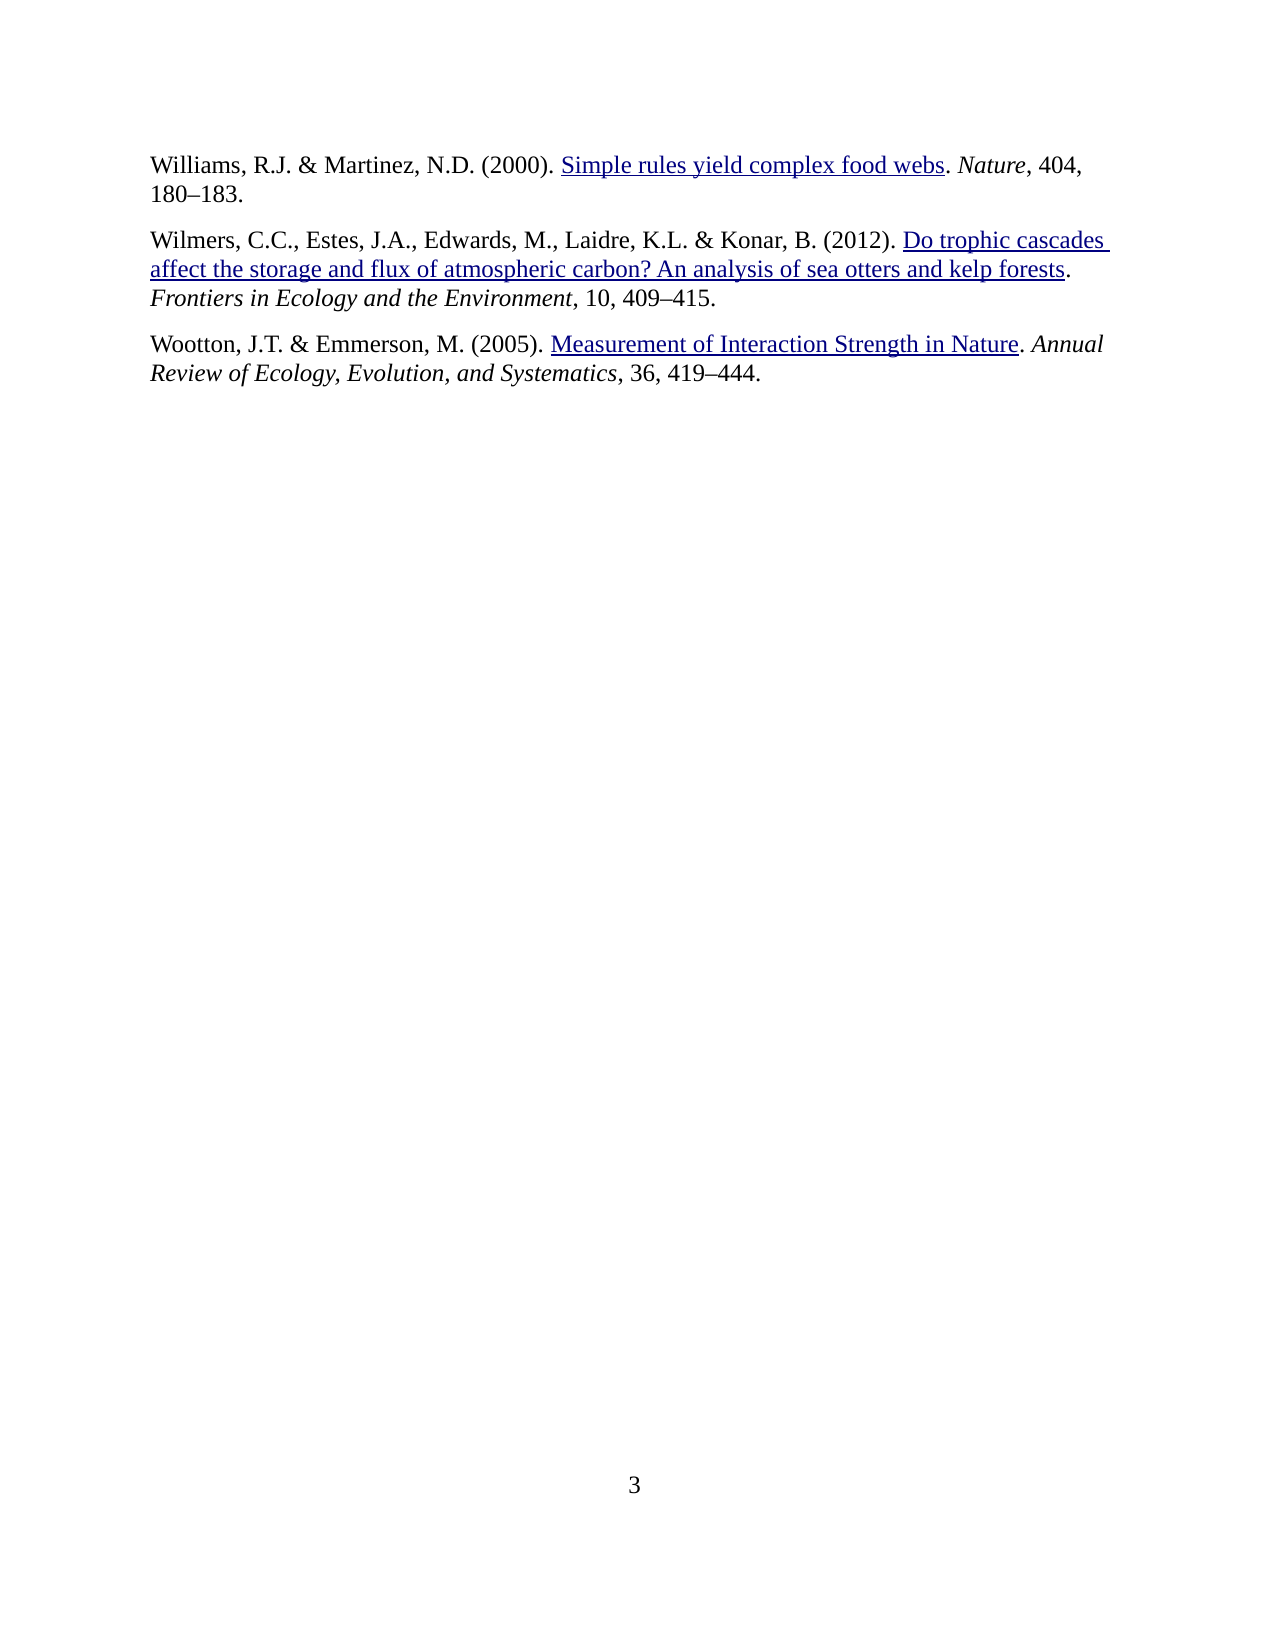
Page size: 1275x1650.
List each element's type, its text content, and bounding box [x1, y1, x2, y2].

text Wootton, J.T. & Emmerson, M. (2005). Measurement of Interaction Strength in Nature. Annual Review of Ecology, Evolution, and Systematics, 36, 419–444. [150, 329, 1125, 387]
text Wilmers, C.C., Estes, J.A., Edwards, M., Laidre, K.L. & Konar, B. (2012). Do trophic cascades affect the storage and flux of atmospheric carbon? An analysis of sea otters and kelp forests. Frontiers in Ecology and the Environment, 10, 409–415. [150, 225, 1125, 312]
text Williams, R.J. & Martinez, N.D. (2000). Simple rules yield complex food webs. Nature, 404, 180–183. [150, 150, 1125, 207]
